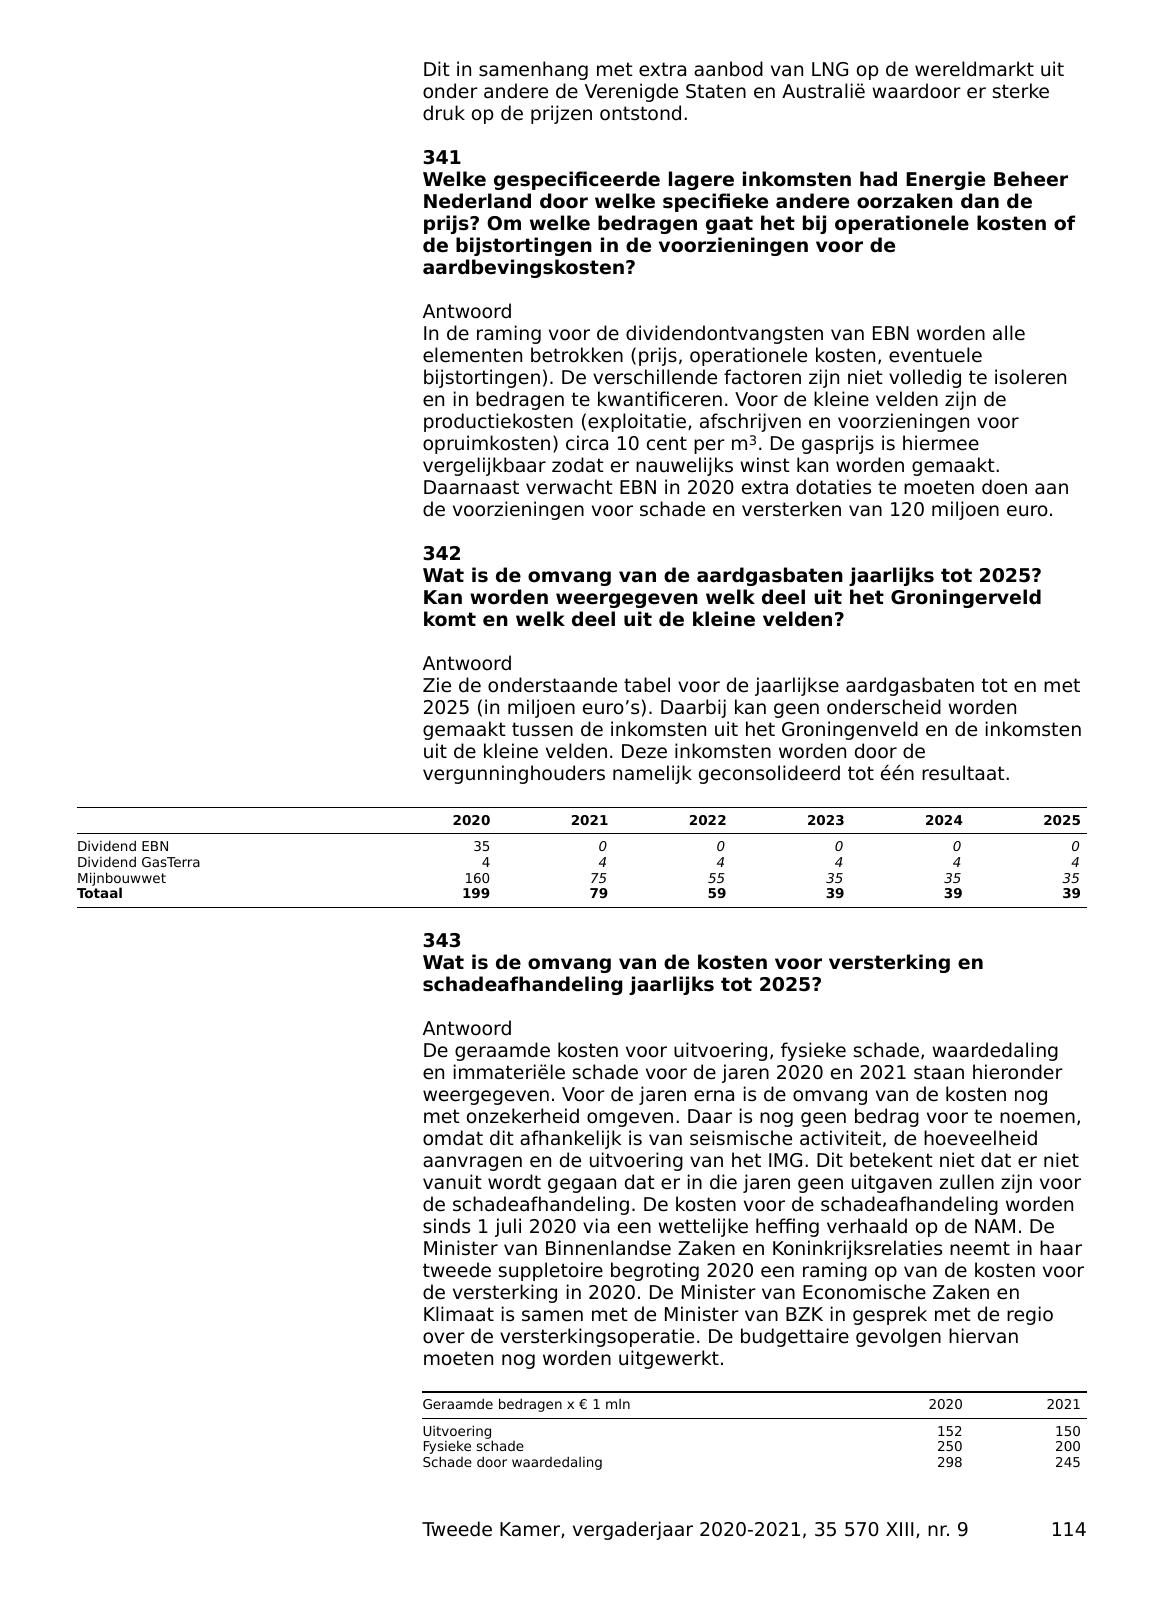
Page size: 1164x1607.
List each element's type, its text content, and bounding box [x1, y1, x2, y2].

table_cell 55 [614, 870, 732, 886]
table_cell 79 [496, 886, 614, 907]
table_header 2020 [378, 808, 496, 833]
table_cell Totaal [77, 886, 378, 907]
table_header 2022 [614, 808, 732, 833]
table_cell 200 [969, 1439, 1087, 1455]
table_cell 0 [614, 834, 732, 855]
table_cell 298 [850, 1455, 968, 1471]
text 343 [422, 930, 1087, 952]
table_cell Mijnbouwwet [77, 870, 378, 886]
text 341 [422, 147, 1087, 169]
table_cell Uitvoering [422, 1419, 850, 1439]
table_cell 4 [614, 855, 732, 870]
text 342 [422, 543, 1087, 565]
table_cell 0 [850, 834, 968, 855]
table_cell 39 [969, 886, 1087, 907]
table_cell 4 [969, 855, 1087, 870]
table_cell 0 [969, 834, 1087, 855]
table_cell 250 [850, 1439, 968, 1455]
text Antwoord [422, 1018, 1087, 1040]
table_cell Fysieke schade [422, 1439, 850, 1455]
table_cell 39 [732, 886, 850, 907]
text Welke gespecificeerde lagere inkomsten had Energie Beheer Nederland door welke specifieke andere oorzaken dan de prijs? Om welke bedragen gaat het bij operationele kosten of de bijstortingen in de voorzieningen voor de aardbevingskosten? [422, 169, 1087, 279]
text Antwoord [422, 653, 1087, 675]
table_cell 59 [614, 886, 732, 907]
text Zie de onderstaande tabel voor de jaarlijkse aardgasbaten tot en met 2025 (in miljoen euro’s). Daarbij kan geen onderscheid worden gemaakt tussen de inkomsten uit het Groningenveld en de inkomsten uit de kleine velden. Deze inkomsten worden door de vergunninghouders namelijk geconsolideerd tot één resultaat. [422, 675, 1087, 785]
table_cell 4 [378, 855, 496, 870]
table_cell 245 [969, 1455, 1087, 1471]
table_header 2023 [732, 808, 850, 833]
table_cell 35 [732, 870, 850, 886]
table_cell 152 [850, 1419, 968, 1439]
table_header 2021 [496, 808, 614, 833]
table_header 2021 [969, 1393, 1087, 1418]
table_cell 35 [969, 870, 1087, 886]
text Wat is de omvang van de kosten voor versterking en schadeafhandeling jaarlijks tot 2025? [422, 952, 1087, 996]
table_cell 4 [732, 855, 850, 870]
table_header 2020 [850, 1393, 968, 1418]
text Dit in samenhang met extra aanbod van LNG op de wereldmarkt uit onder andere de Verenigde Staten en Australië waardoor er sterke druk op de prijzen ontstond. [422, 59, 1087, 125]
table_header Geraamde bedragen x € 1 mln [422, 1393, 850, 1418]
table_header 2024 [850, 808, 968, 833]
table_cell 4 [850, 855, 968, 870]
table_cell Dividend GasTerra [77, 855, 378, 870]
table_cell 160 [378, 870, 496, 886]
table_cell 35 [378, 834, 496, 855]
table_cell 39 [850, 886, 968, 907]
text In de raming voor de dividendontvangsten van EBN worden alle elementen betrokken (prijs, operationele kosten, eventuele bijstortingen). De verschillende factoren zijn niet volledig te isoleren en in bedragen te kwantificeren. Voor de kleine velden zijn de productiekosten (exploitatie, afschrijven en voorzieningen voor opruimkosten) circa 10 cent per m3. De gasprijs is hiermee vergelijkbaar zodat er nauwelijks winst kan worden gemaakt. Daarnaast verwacht EBN in 2020 extra dotaties te moeten doen aan de voorzieningen voor schade en versterken van 120 miljoen euro. [422, 323, 1087, 521]
table_cell 35 [850, 870, 968, 886]
table_cell 199 [378, 886, 496, 907]
table_cell 0 [732, 834, 850, 855]
text Antwoord [422, 301, 1087, 323]
table_cell 4 [496, 855, 614, 870]
table_cell Schade door waardedaling [422, 1455, 850, 1471]
table_header [77, 808, 378, 833]
text Wat is de omvang van de aardgasbaten jaarlijks tot 2025? Kan worden weergegeven welk deel uit het Groningerveld komt en welk deel uit de kleine velden? [422, 565, 1087, 631]
table_cell Dividend EBN [77, 834, 378, 855]
text De geraamde kosten voor uitvoering, fysieke schade, waardedaling en immateriële schade voor de jaren 2020 en 2021 staan hieronder weergegeven. Voor de jaren erna is de omvang van de kosten nog met onzekerheid omgeven. Daar is nog geen bedrag voor te noemen, omdat dit afhankelijk is van seismische activiteit, de hoeveelheid aanvragen en de uitvoering van het IMG. Dit betekent niet dat er niet vanuit wordt gegaan dat er in die jaren geen uitgaven zullen zijn voor de schadeafhandeling. De kosten voor de schadeafhandeling worden sinds 1 juli 2020 via een wettelijke heffing verhaald op de NAM. De Minister van Binnenlandse Zaken en Koninkrijksrelaties neemt in haar tweede suppletoire begroting 2020 een raming op van de kosten voor de versterking in 2020. De Minister van Economische Zaken en Klimaat is samen met de Minister van BZK in gesprek met de regio over de versterkingsoperatie. De budgettaire gevolgen hiervan moeten nog worden uitgewerkt. [422, 1040, 1087, 1369]
table_header 2025 [969, 808, 1087, 833]
table_cell 0 [496, 834, 614, 855]
table_cell 150 [969, 1419, 1087, 1439]
table_cell 75 [496, 870, 614, 886]
